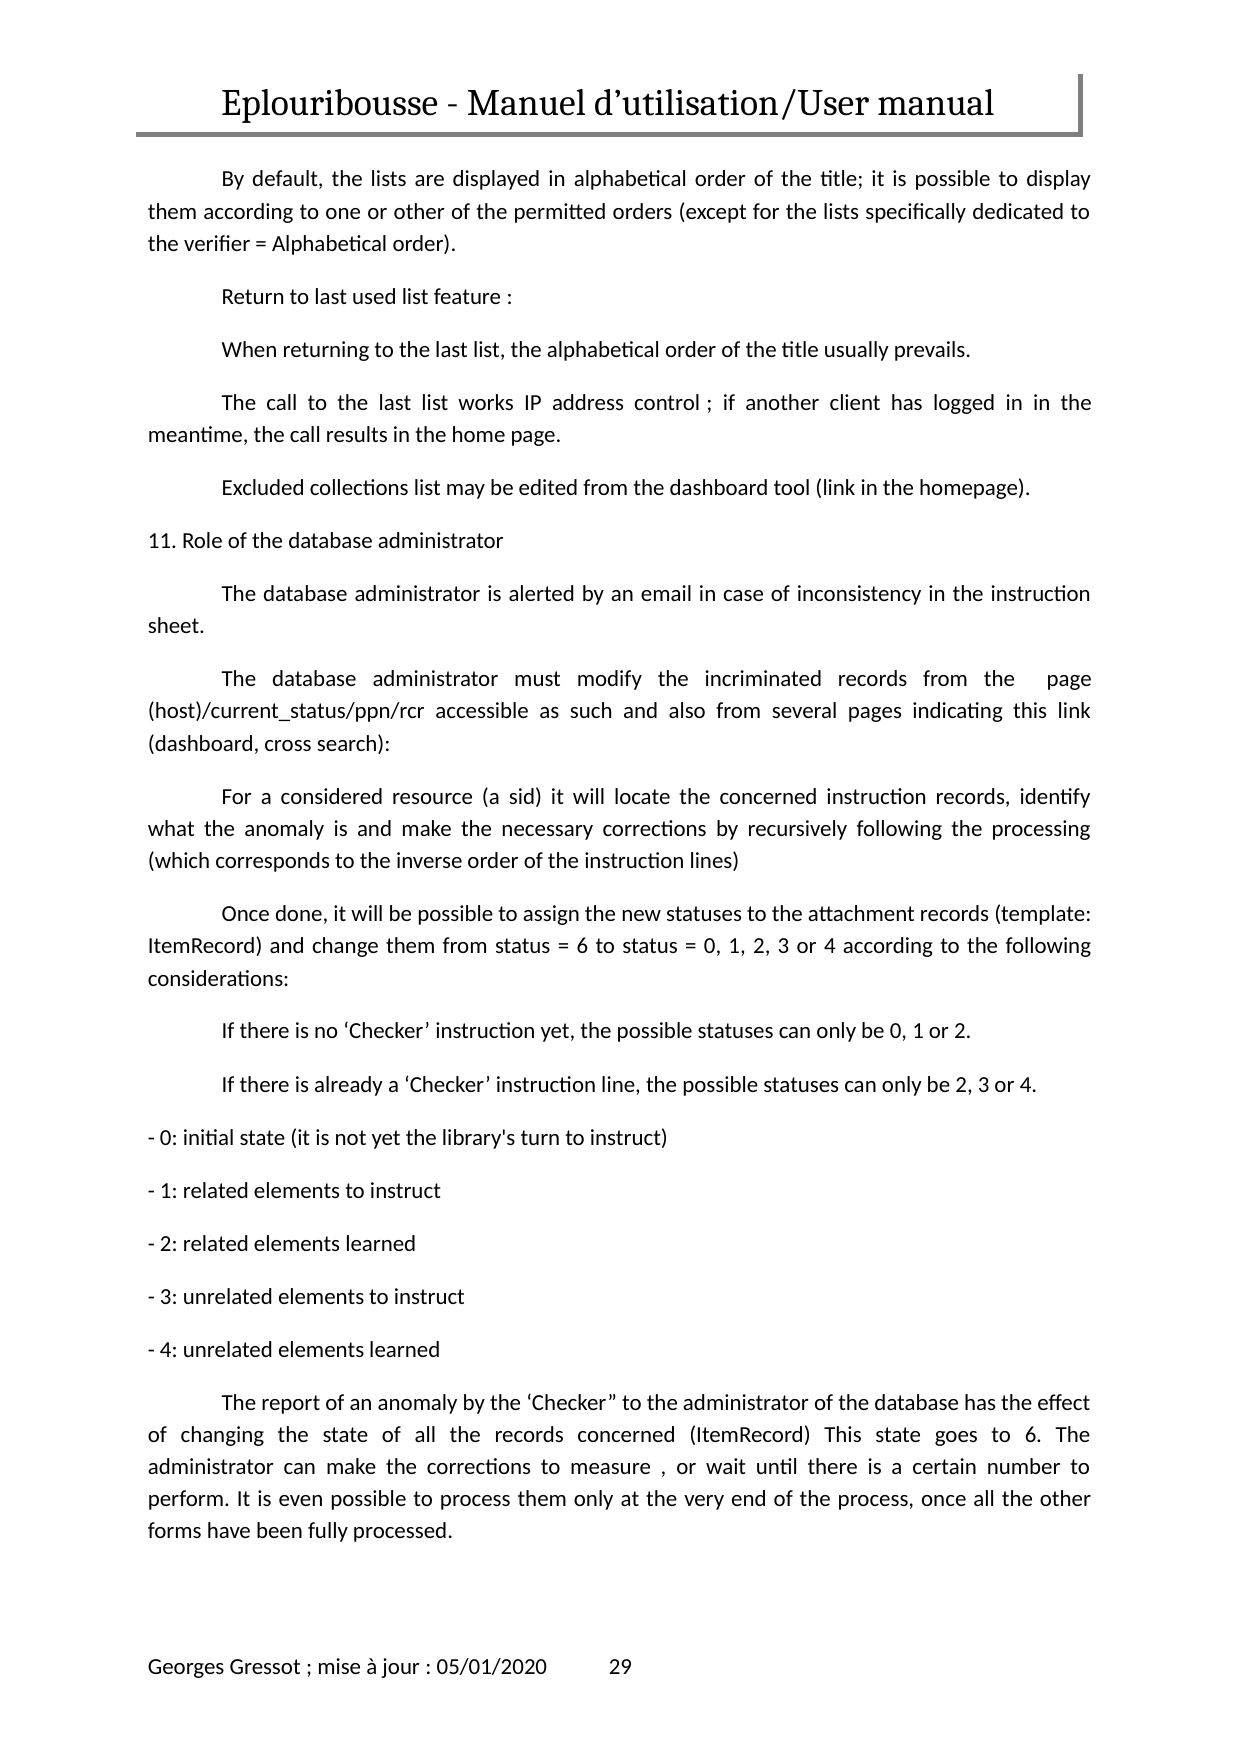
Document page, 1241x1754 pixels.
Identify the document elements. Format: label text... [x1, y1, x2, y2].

text 11. Role of the database administrator [148, 526, 1093, 554]
text For a considered resource (a sid) it will locate the concerned instruction records, identify what the anomaly is and make the necessary corrections by recursively following the processing (which corresponds to the inverse order of the instruction lines) [148, 782, 1093, 874]
text Excluded collections list may be edited from the dashboard tool (link in the homepage). [148, 473, 1093, 501]
text - 3: unrelated elements to instruct [148, 1282, 1093, 1310]
text Return to last used list feature : [148, 282, 1093, 310]
text The call to the last list works IP address control ; if another client has logged in in the meantime, the call results in the home page. [148, 388, 1093, 448]
text The database administrator must modify the incriminated records from the page (host)/current_status/ppn/rcr accessible as such and also from several pages indicating this link (dashboard, cross search): [148, 664, 1093, 757]
text - 2: related elements learned [148, 1229, 1093, 1257]
text If there is no ‘Checker’ instruction yet, the possible statuses can only be 0, 1 or 2. [148, 1017, 1093, 1045]
text The report of an anomaly by the ‘Checker” to the administrator of the database has the effect of changing the state of all the records concerned (ItemRecord) This state goes to 6. The administrator can make the corrections to measure , or wait until there is a certain number to perform. It is even possible to process them only at the very end of the process, once all the other forms have been fully processed. [148, 1388, 1093, 1544]
text Once done, it will be possible to assign the new statuses to the attachment records (template: ItemRecord) and change them from status = 6 to status = 0, 1, 2, 3 or 4 according to the following considerations: [148, 899, 1093, 992]
text When returning to the last list, the alphabetical order of the title usually prevails. [148, 335, 1093, 363]
text If there is already a ‘Checker’ instruction line, the possible statuses can only be 2, 3 or 4. [148, 1070, 1093, 1098]
text By default, the lists are displayed in alphabetical order of the title; it is possible to display them according to one or other of the permitted orders (except for the lists specifically dedicated to the verifier = Alphabetical order). [148, 164, 1093, 257]
text - 1: related elements to instruct [148, 1176, 1093, 1204]
text - 4: unrelated elements learned [148, 1335, 1093, 1363]
text - 0: initial state (it is not yet the library's turn to instruct) [148, 1123, 1093, 1151]
text The database administrator is alerted by an email in case of inconsistency in the instruction sheet. [148, 579, 1093, 639]
